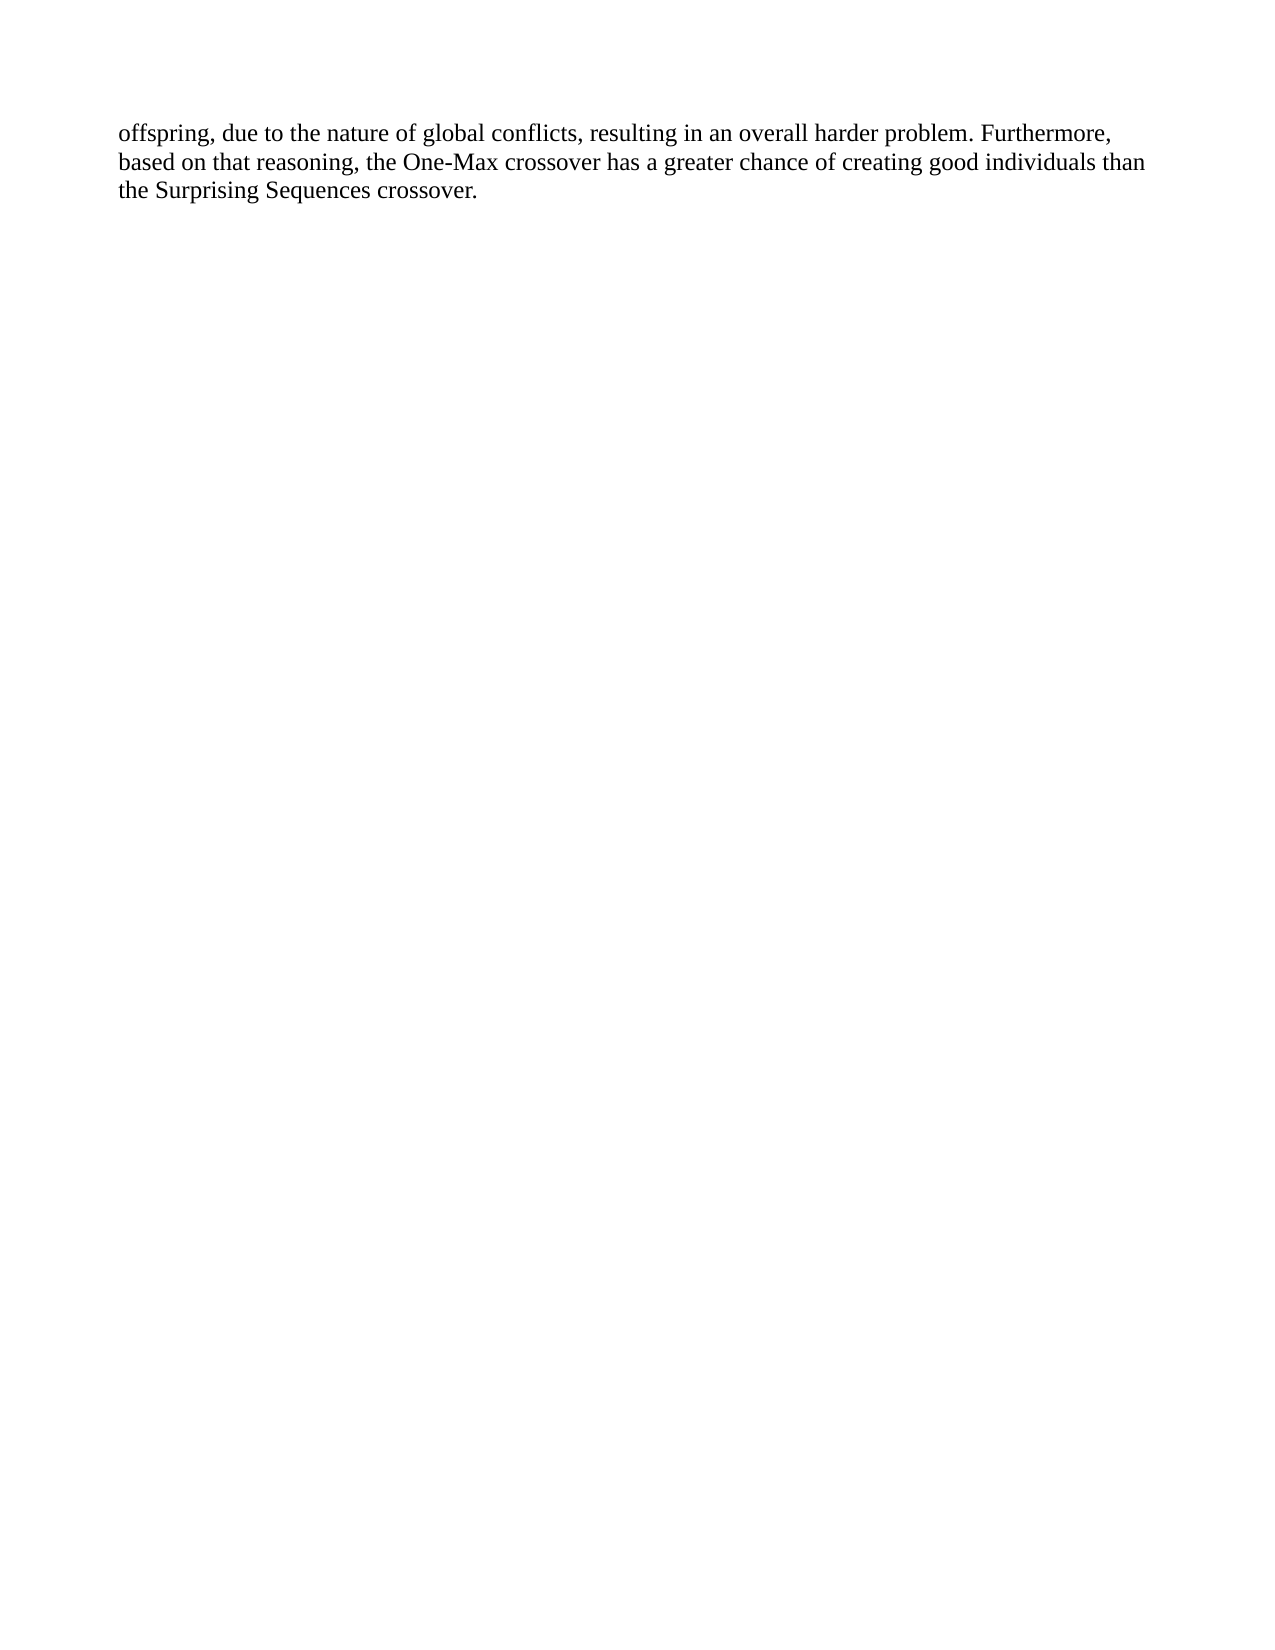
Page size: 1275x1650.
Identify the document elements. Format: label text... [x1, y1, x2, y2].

text offspring, due to the nature of global conflicts, resulting in an overall harder problem. Furthermore, based on that reasoning, the One-Max crossover has a greater chance of creating good individuals than the Surprising Sequences crossover. [118, 118, 1157, 204]
